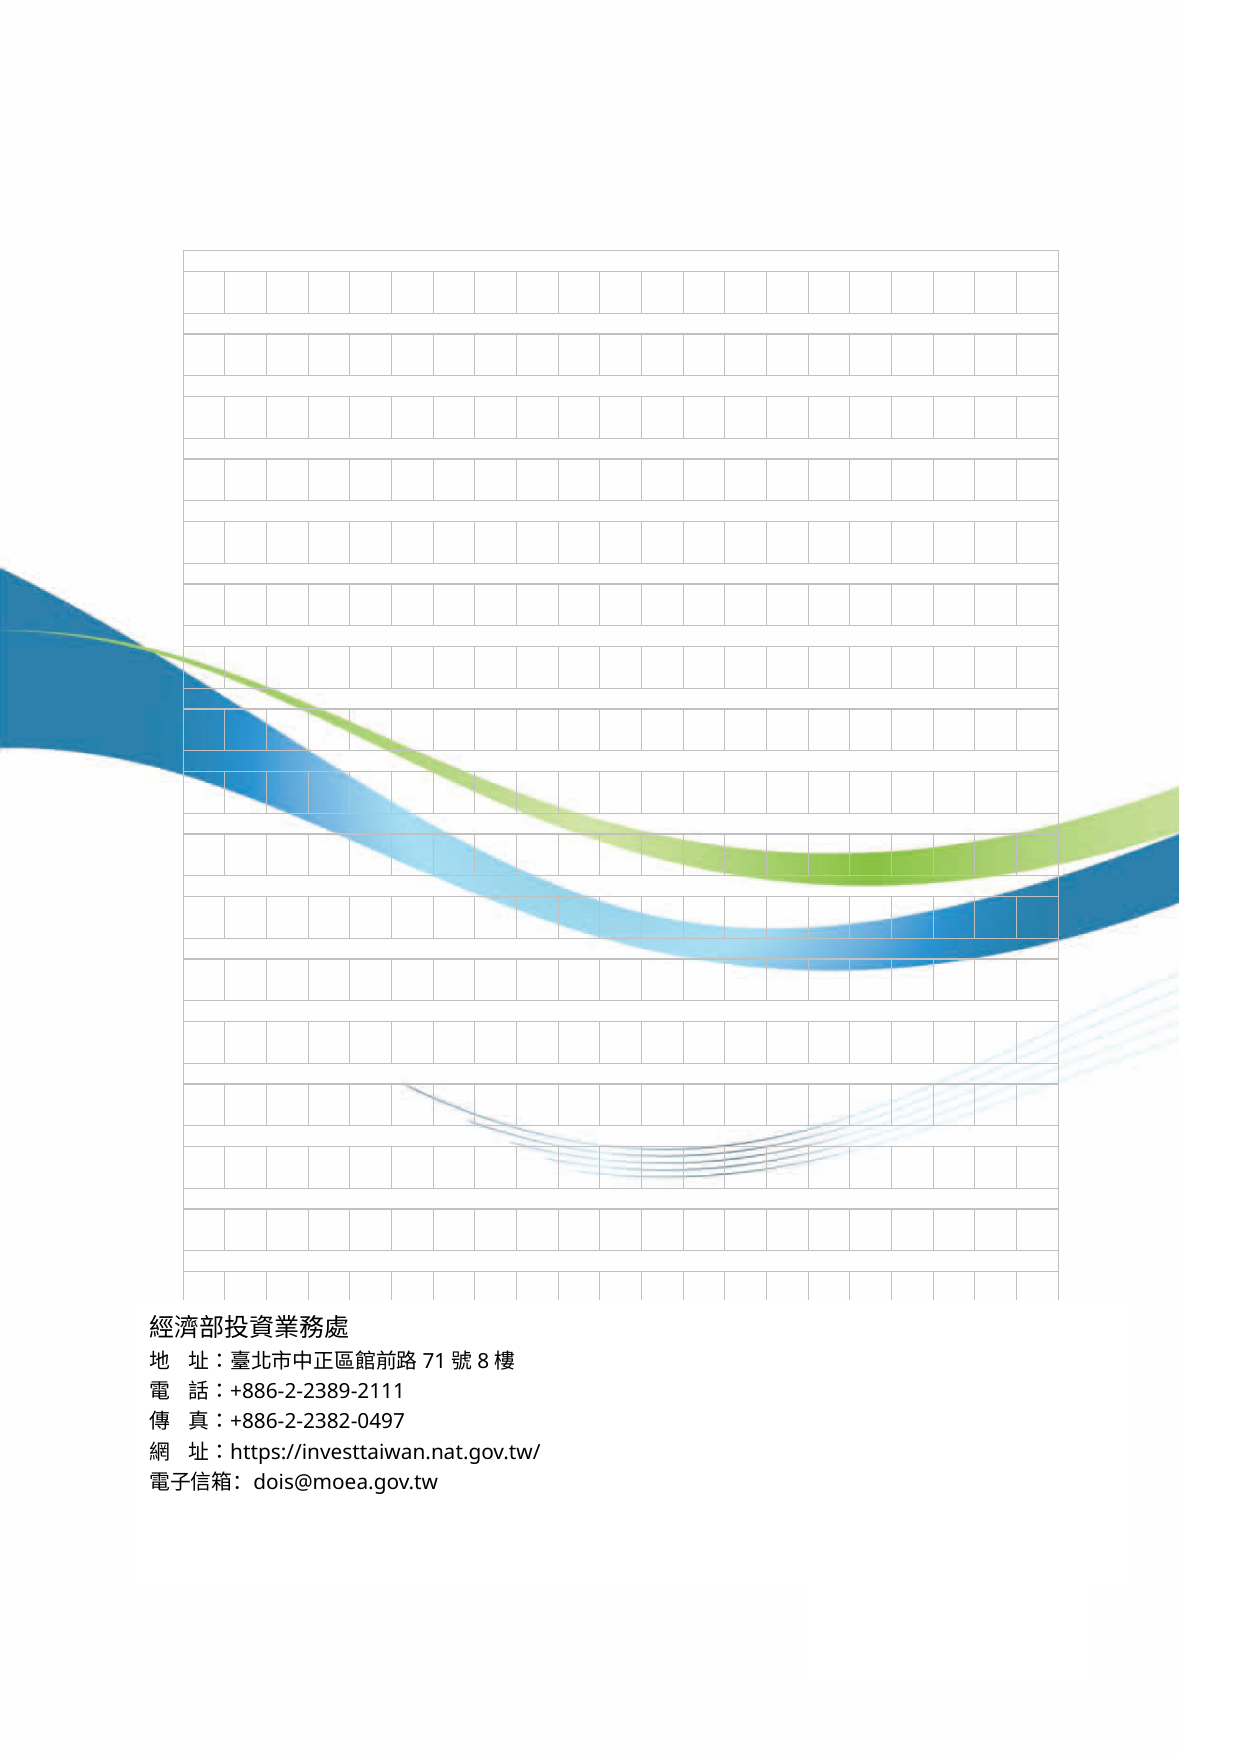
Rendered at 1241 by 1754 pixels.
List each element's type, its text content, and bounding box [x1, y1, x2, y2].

text 地 址：臺北市中正區館前路 71 號 8 樓 [149, 1344, 1114, 1374]
text 傳 真：+886-2-2382-0497 [149, 1405, 1114, 1435]
picture [0, 0, 1179, 1754]
text 經濟部投資業務處 [149, 1308, 1114, 1344]
text 網 址：https://investtaiwan.nat.gov.tw/ [149, 1435, 1114, 1465]
text 電子信箱：dois@moea.gov.tw [149, 1465, 1114, 1496]
text 電 話：+886-2-2389-2111 [149, 1374, 1114, 1405]
